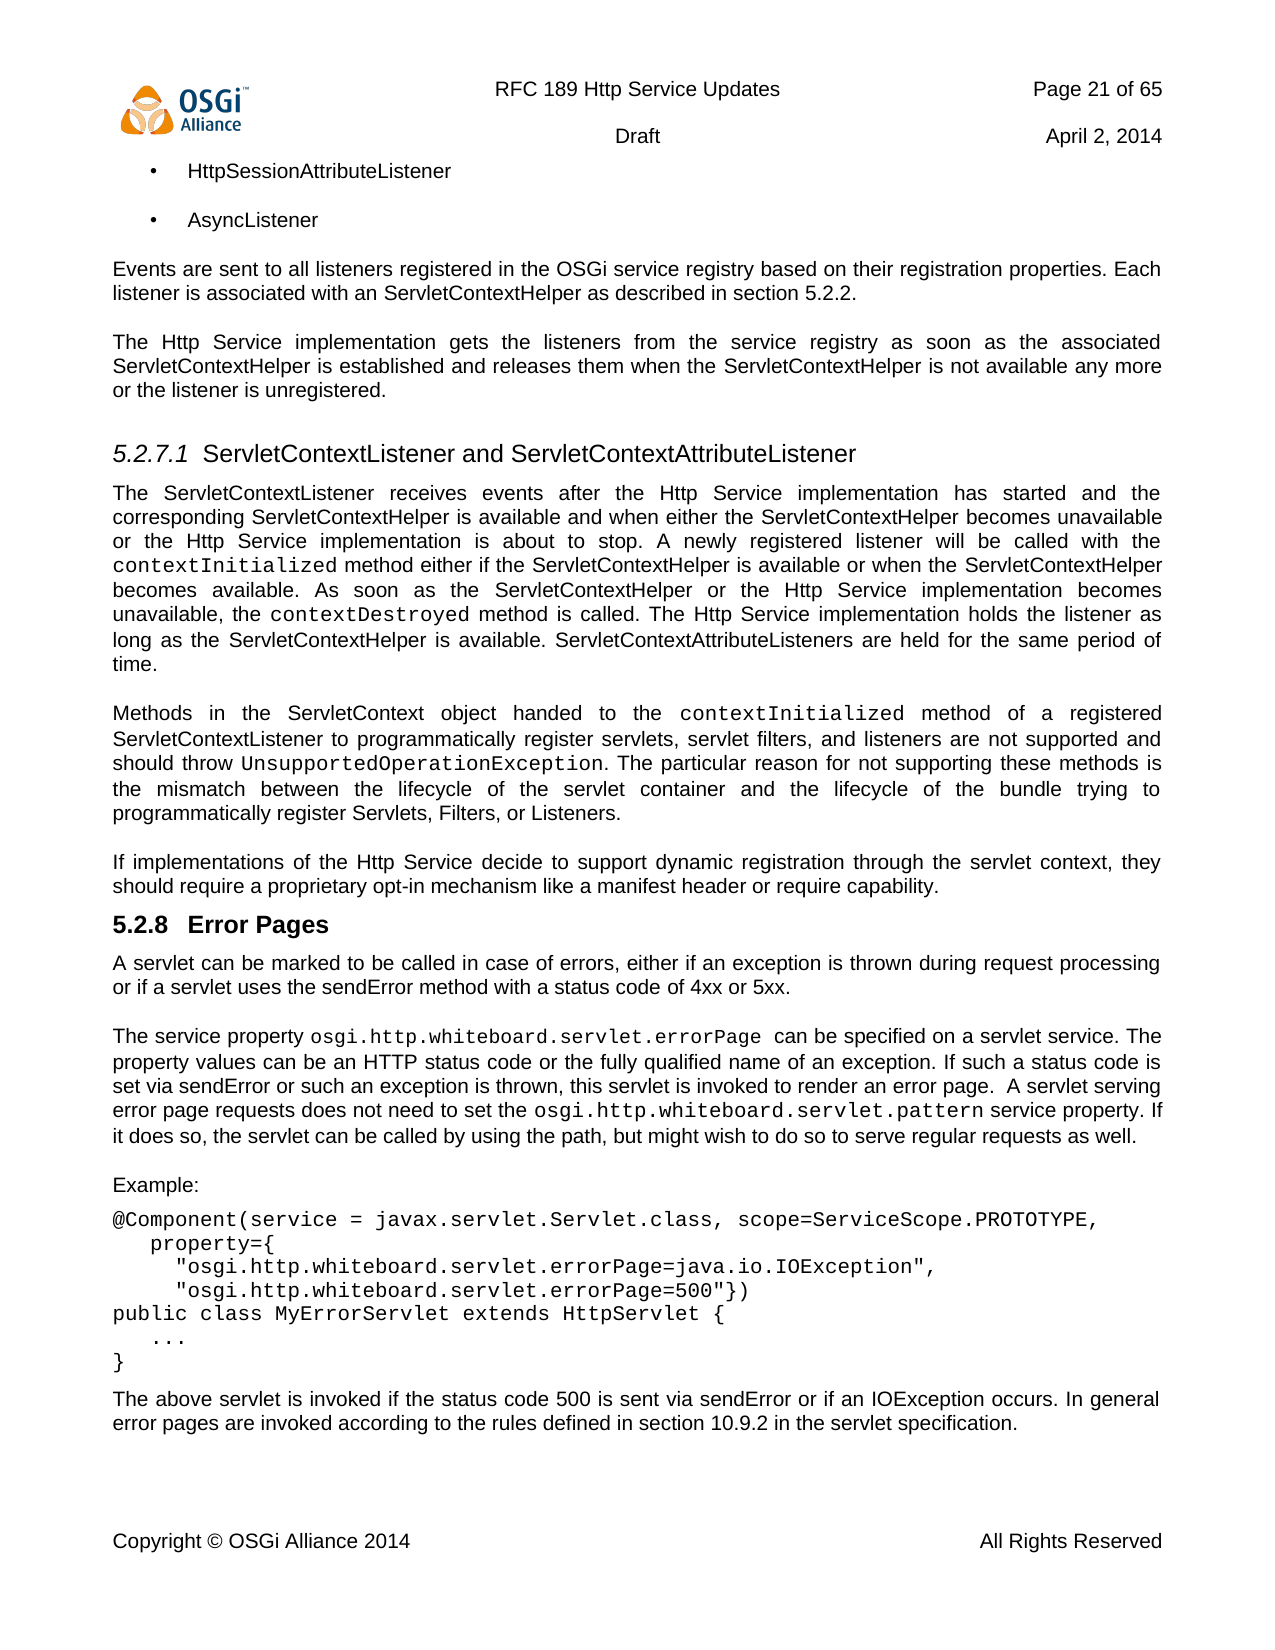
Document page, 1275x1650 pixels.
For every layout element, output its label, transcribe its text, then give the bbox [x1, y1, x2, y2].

text Events are sent to all listeners registered in the OSGi service registry based on their registration properties. Each listener is associated with an ServletContextHelper as described in section 5.2.2. [112, 257, 1162, 305]
text A servlet can be marked to be called in case of errors, either if an exception is thrown during request processing or if a servlet uses the sendError method with a status code of 4xx or 5xx. [112, 951, 1162, 999]
text Example: [112, 1172, 1162, 1196]
text @Component(service = javax.servlet.Servlet.class, scope=ServiceScope.PROTOTYPE, [112, 1209, 1162, 1232]
text ... [112, 1327, 1162, 1351]
text The Http Service implementation gets the listeners from the service registry as soon as the associated ServletContextHelper is established and releases them when the ServletContextHelper is not available any more or the listener is unregistered. [112, 330, 1162, 402]
text public class MyErrorServlet extends HttpServlet { [112, 1303, 1162, 1327]
text The ServletContextListener receives events after the Http Service implementation has started and the corresponding ServletContextHelper is available and when either the ServletContextHelper becomes unavailable or the Http Service implementation is about to stop. A newly registered listener will be called with the contextInitialized method either if the ServletContextHelper is available or when the ServletContextHelper becomes available. As soon as the ServletContextHelper or the Http Service implementation becomes unavailable, the contextDestroyed method is called. The Http Service implementation holds the listener as long as the ServletContextHelper is available. ServletContextAttributeListeners are held for the same period of time. [112, 481, 1162, 676]
subtitle ServletContextListener and ServletContextAttributeListener [112, 439, 1162, 468]
list HttpSessionAttributeListener [150, 159, 1162, 183]
text "osgi.http.whiteboard.servlet.errorPage=java.io.IOException", [112, 1256, 1162, 1280]
text property={ [112, 1232, 1162, 1256]
text "osgi.http.whiteboard.servlet.errorPage=500"}) [112, 1280, 1162, 1303]
subtitle Error Pages [112, 910, 1162, 939]
list AsyncListener [150, 208, 1162, 232]
text Methods in the ServletContext object handed to the contextInitialized method of a registered ServletContextListener to programmatically register servlets, servlet filters, and listeners are not supported and should throw UnsupportedOperationException. The particular reason for not supporting these methods is the mismatch between the lifecycle of the servlet container and the lifecycle of the bundle trying to programmatically register Servlets, Filters, or Listeners. [112, 701, 1162, 824]
text The above servlet is invoked if the status code 500 is sent via sendError or if an IOException occurs. In general error pages are invoked according to the rules defined in section 10.9.2 in the servlet specification. [112, 1387, 1162, 1435]
text If implementations of the Http Service decide to support dynamic registration through the servlet context, they should require a proprietary opt-in mechanism like a manifest header or require capability. [112, 849, 1162, 897]
text The service property osgi.http.whiteboard.servlet.errorPage can be specified on a servlet service. The property values can be an HTTP status code or the fully qualified name of an exception. If such a status code is set via sendError or such an exception is thrown, this servlet is invoked to render an error page. A servlet serving error page requests does not need to set the osgi.http.whiteboard.servlet.pattern service property. If it does so, the servlet can be called by using the path, but might wish to do so to serve regular requests as well. [112, 1024, 1162, 1147]
picture [113, 78, 257, 142]
text } [112, 1351, 1162, 1374]
